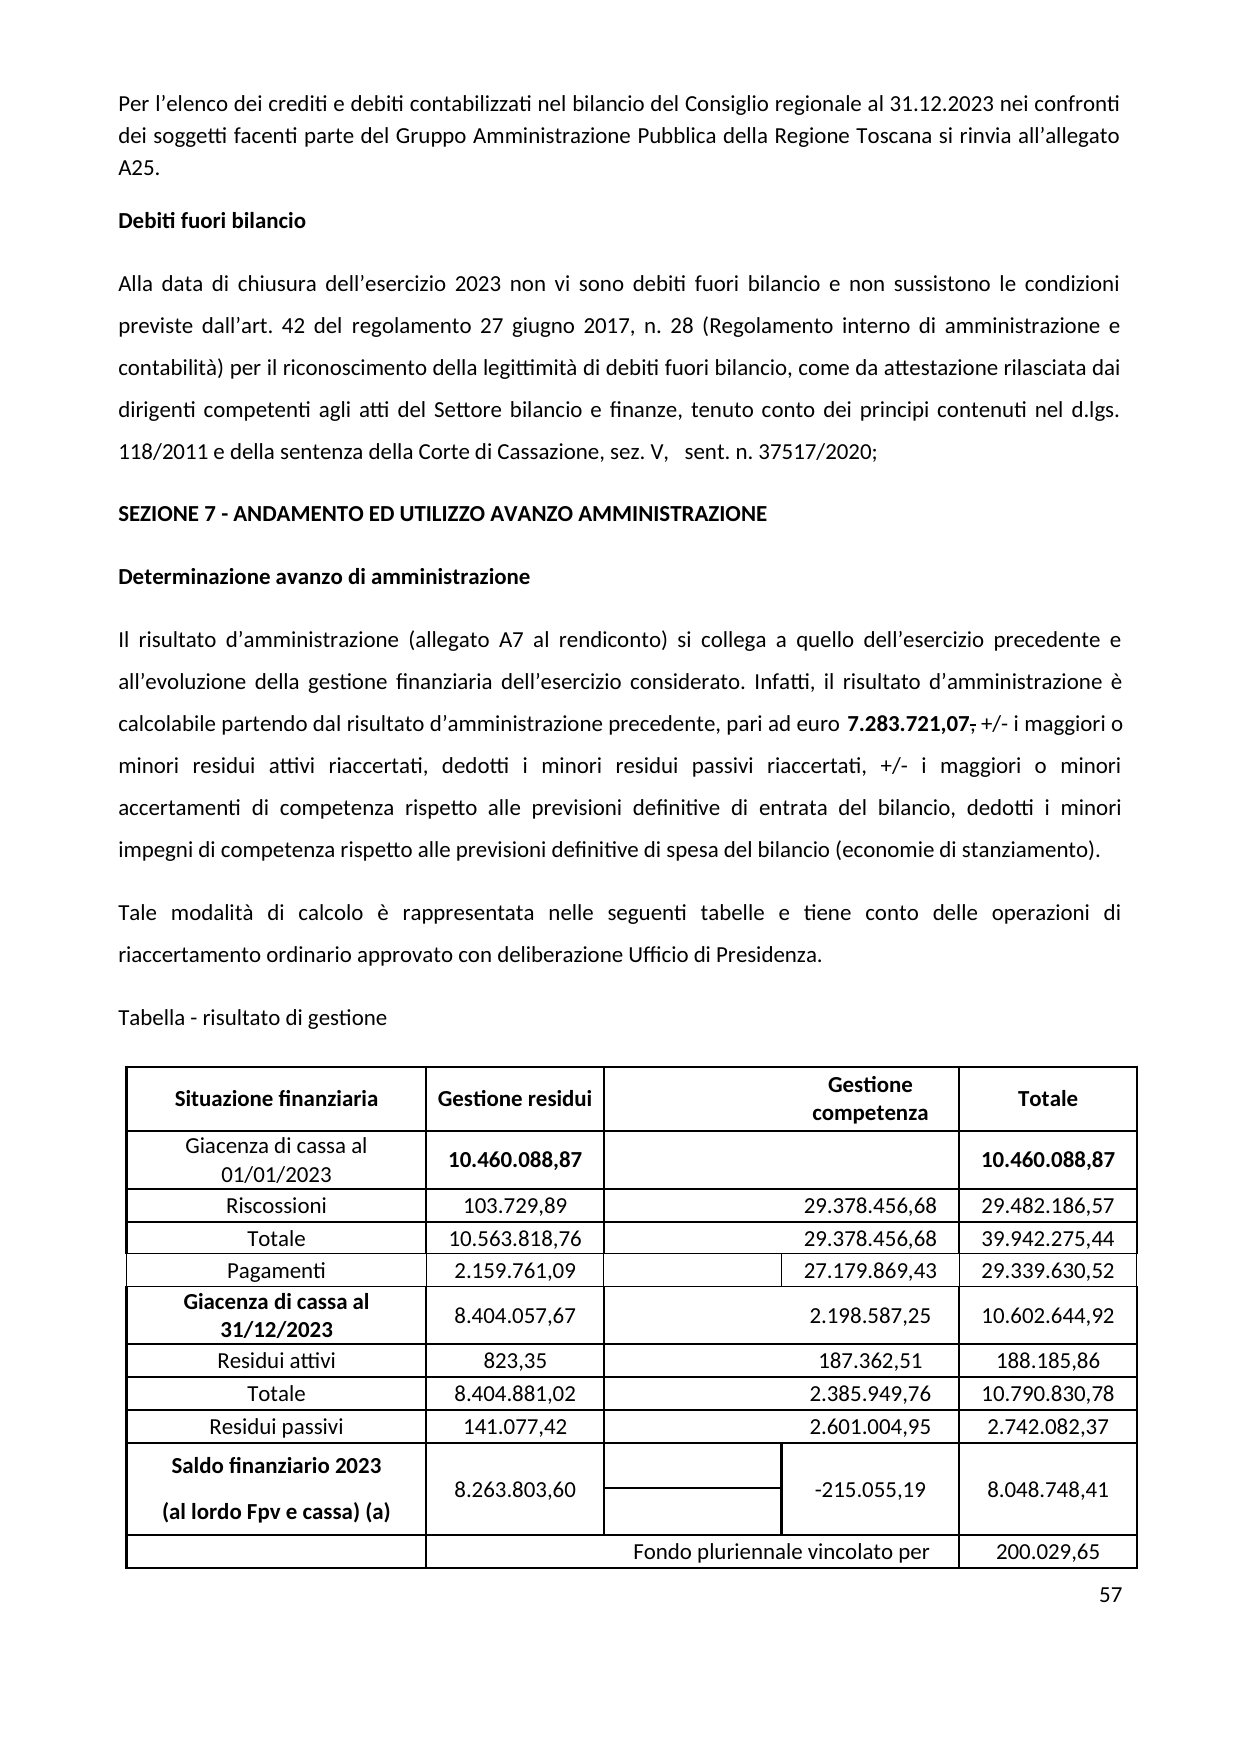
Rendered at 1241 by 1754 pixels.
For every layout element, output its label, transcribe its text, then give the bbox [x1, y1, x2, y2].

table_cell 2.198.587,25 [781, 1287, 958, 1343]
table_cell 10.602.644,92 [960, 1287, 1136, 1343]
table_cell 103.729,89 [427, 1190, 603, 1221]
text SEZIONE 7 - ANDAMENTO ED UTILIZZO AVANZO AMMINISTRAZIONE [118, 499, 1122, 528]
table_cell 2.159.761,09 [427, 1254, 603, 1286]
table_cell 2.385.949,76 [781, 1378, 958, 1409]
table_cell Totale [128, 1223, 425, 1253]
table_cell 2.601.004,95 [781, 1411, 958, 1442]
text Debiti fuori bilancio [118, 206, 1122, 234]
table_cell [605, 1444, 780, 1487]
table_cell [605, 1378, 781, 1409]
table_cell [427, 1536, 604, 1567]
table_cell Residui passivi [128, 1411, 425, 1442]
table_cell 29.339.630,52 [960, 1254, 1136, 1286]
table_cell 29.378.456,68 [781, 1223, 958, 1253]
table_cell Totale [128, 1378, 425, 1409]
table_cell 29.378.456,68 [781, 1190, 958, 1221]
table_cell 10.460.088,87 [427, 1132, 603, 1188]
table_cell 29.482.186,57 [960, 1190, 1136, 1221]
table_cell 27.179.869,43 [782, 1254, 959, 1286]
table_cell [605, 1489, 780, 1534]
table_cell Giacenza di cassa al 31/12/2023 [128, 1287, 425, 1343]
table_cell 8.404.881,02 [427, 1378, 603, 1409]
text Tale modalità di calcolo è rappresentata nelle seguenti tabelle e tiene conto delle operazioni di riaccertamento ordinario approvato con deliberazione Ufficio di Presidenza. [118, 898, 1123, 968]
table_cell Pagamenti [127, 1254, 426, 1286]
table_cell (al lordo Fpv e cassa) (a) [128, 1487, 425, 1534]
table_cell -215.055,19 [783, 1444, 958, 1534]
table_cell [128, 1536, 425, 1567]
table_cell Giacenza di cassa al 01/01/2023 [128, 1132, 425, 1188]
table_cell 10.790.830,78 [960, 1378, 1136, 1409]
text Alla data di chiusura dell’esercizio 2023 non vi sono debiti fuori bilancio e non sussistono le condizioni previste dall’art. 42 del regolamento 27 giugno 2017, n. 28 (Regolamento interno di amministrazione e contabilità) per il riconoscimento della legittimità di debiti fuori bilancio, come da attestazione rilasciata dai dirigenti competenti agli atti del Settore bilancio e finanze, tenuto conto dei principi contenuti nel d.lgs. 118/2011 e della sentenza della Corte di Cassazione, sez. V, sent. n. 37517/2020; [118, 269, 1122, 465]
table_cell [605, 1287, 781, 1343]
table_cell [605, 1190, 781, 1221]
table_header Situazione finanziaria [128, 1068, 425, 1129]
table_cell [604, 1254, 781, 1286]
table_cell 141.077,42 [427, 1411, 603, 1442]
table_cell 10.563.818,76 [427, 1223, 603, 1253]
table_header Totale [960, 1068, 1136, 1129]
text Il risultato d’amministrazione (allegato A7 al rendiconto) si collega a quello dell’esercizio precedente e all’evoluzione della gestione finanziaria dell’esercizio considerato. Infatti, il risultato d’amministrazione è calcolabile partendo dal risultato d’amministrazione precedente, pari ad euro 7.283.721,07, +/- i maggiori o minori residui attivi riaccertati, dedotti i minori residui passivi riaccertati, +/- i maggiori o minori accertamenti di competenza rispetto alle previsioni definitive di entrata del bilancio, dedotti i minori impegni di competenza rispetto alle previsioni definitive di spesa del bilancio (economie di stanziamento). [118, 625, 1123, 863]
text Determinazione avanzo di amministrazione [118, 562, 1122, 590]
table_cell [605, 1223, 781, 1253]
table_cell 8.263.803,60 [427, 1444, 603, 1534]
table_cell Riscossioni [128, 1190, 425, 1221]
table_cell 187.362,51 [781, 1345, 958, 1376]
table_cell [605, 1345, 781, 1376]
table_cell 2.742.082,37 [960, 1411, 1136, 1442]
table_header Gestione competenza [781, 1068, 958, 1129]
table_cell [605, 1132, 781, 1188]
table_cell 39.942.275,44 [960, 1223, 1136, 1253]
table_cell 188.185,86 [960, 1345, 1136, 1376]
table_cell Fondo pluriennale vincolato per [604, 1536, 958, 1567]
table_cell 8.404.057,67 [427, 1287, 603, 1343]
table_header [605, 1068, 781, 1129]
table_cell [781, 1132, 958, 1188]
text Per l’elenco dei crediti e debiti contabilizzati nel bilancio del Consiglio regionale al 31.12.2023 nei confronti dei soggetti facenti parte del Gruppo Amministrazione Pubblica della Regione Toscana si rinvia all’allegato A25. [118, 89, 1122, 181]
table_cell Residui attivi [128, 1345, 425, 1376]
table_header Gestione residui [427, 1068, 603, 1129]
table_cell 200.029,65 [960, 1536, 1136, 1567]
text Tabella - risultato di gestione [118, 1003, 1122, 1031]
table_cell 10.460.088,87 [960, 1132, 1136, 1188]
table_cell 8.048.748,41 [960, 1444, 1136, 1534]
table_cell [605, 1411, 781, 1442]
table_cell 823,35 [427, 1345, 603, 1376]
table_cell Saldo finanziario 2023 [128, 1444, 425, 1487]
